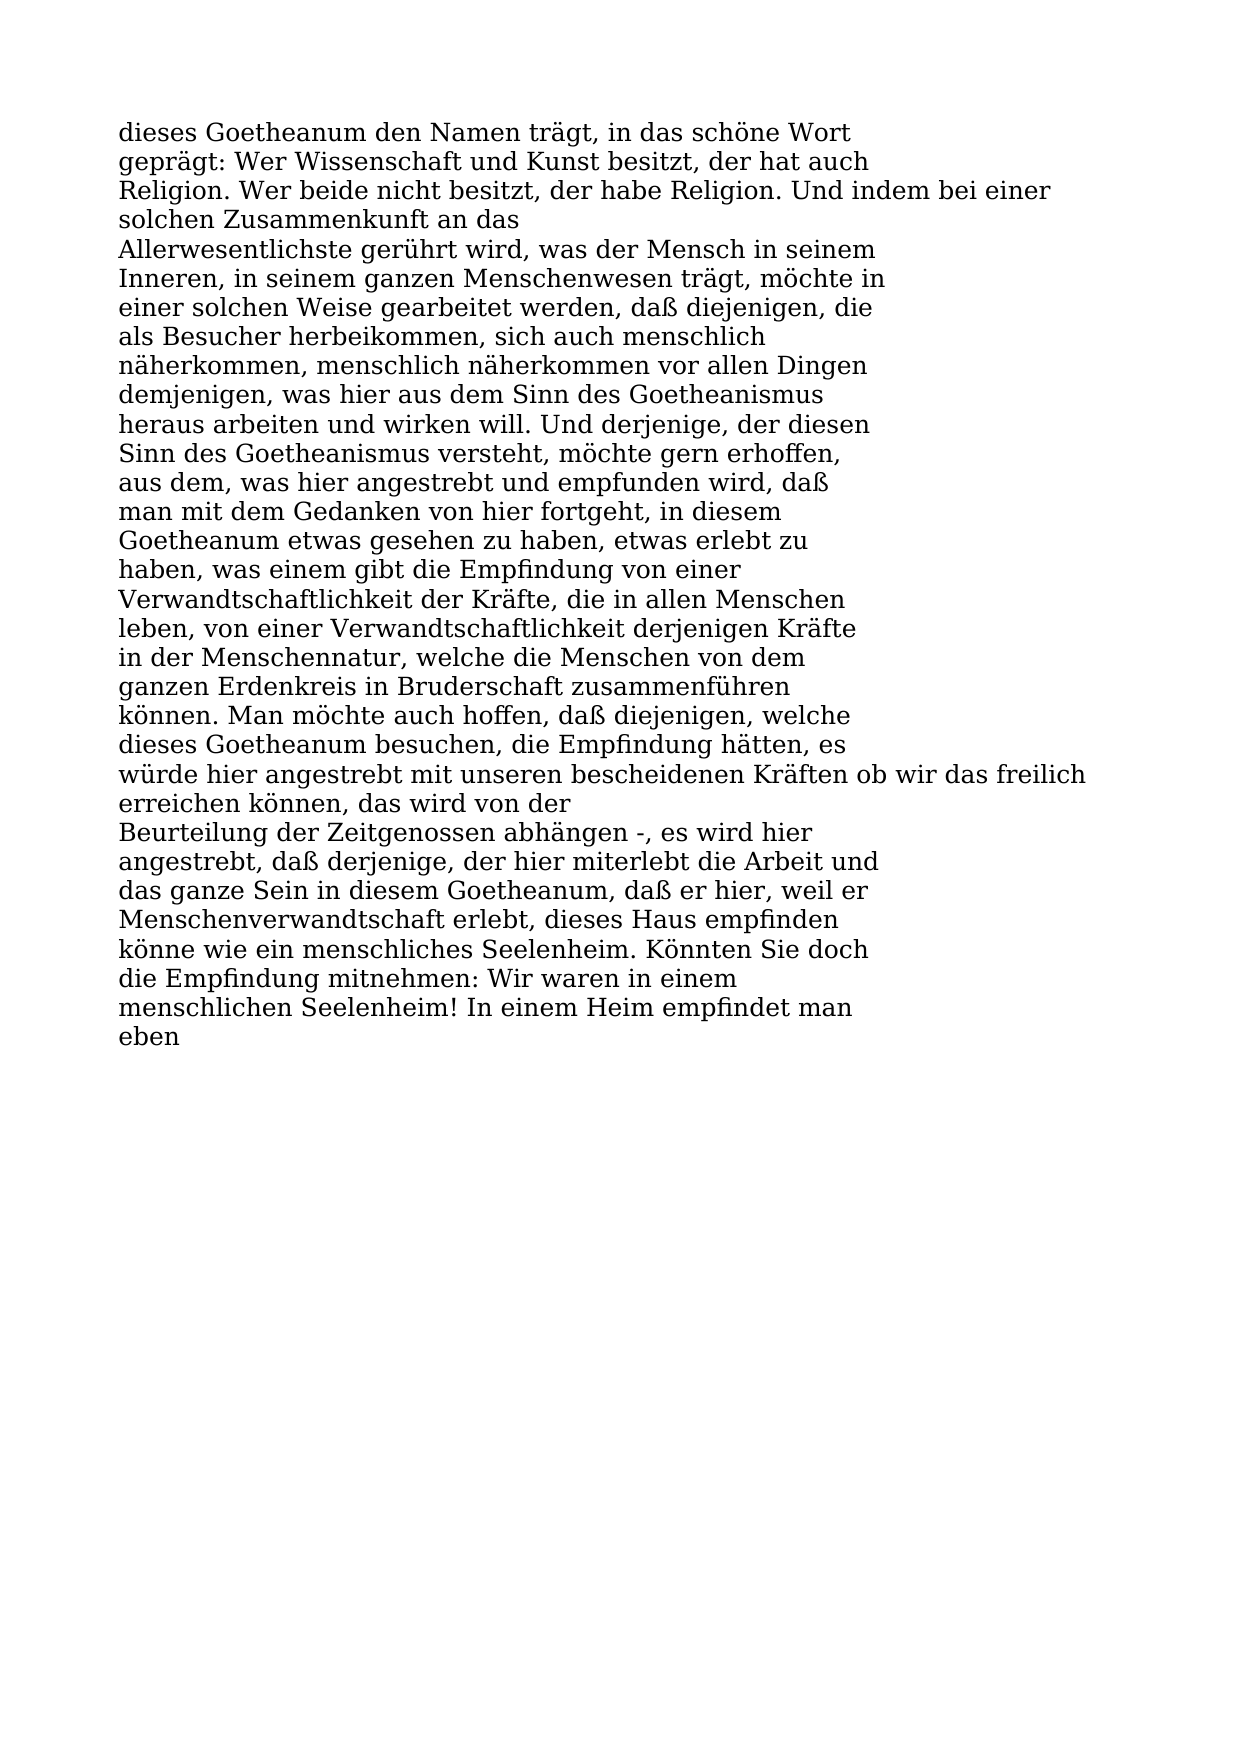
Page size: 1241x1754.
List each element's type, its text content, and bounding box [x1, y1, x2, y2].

text dieses Goetheanum den Namen trägt, in das schöne Wort [118, 118, 1122, 147]
text geprägt: Wer Wissenschaft und Kunst besitzt, der hat auch [118, 147, 1122, 176]
text als Besucher herbeikommen, sich auch menschlich [118, 322, 1122, 351]
text heraus arbeiten und wirken will. Und derjenige, der diesen [118, 410, 1122, 439]
text Menschenverwandtschaft erlebt, dieses Haus empfinden [118, 906, 1122, 935]
text angestrebt, daß derjenige, der hier miterlebt die Arbeit und [118, 847, 1122, 876]
text Goetheanum etwas gesehen zu haben, etwas erlebt zu [118, 526, 1122, 556]
text man mit dem Gedanken von hier fortgeht, in diesem [118, 497, 1122, 526]
text Verwandtschaftlichkeit der Kräfte, die in allen Menschen [118, 585, 1122, 614]
text eben [118, 1022, 1122, 1051]
text dieses Goetheanum besuchen, die Empfindung hätten, es [118, 731, 1122, 760]
text Religion. Wer beide nicht besitzt, der habe Religion. Und indem bei einer solchen Zusammenkunft an das [118, 176, 1122, 235]
text demjenigen, was hier aus dem Sinn des Goetheanismus [118, 381, 1122, 410]
text können. Man möchte auch hoffen, daß diejenigen, welche [118, 701, 1122, 731]
text Beurteilung der Zeitgenossen abhängen -, es wird hier [118, 818, 1122, 847]
text haben, was einem gibt die Empfindung von einer [118, 556, 1122, 585]
text menschlichen Seelenheim! In einem Heim empfindet man [118, 993, 1122, 1022]
text einer solchen Weise gearbeitet werden, daß diejenigen, die [118, 293, 1122, 322]
text Allerwesentlichste gerührt wird, was der Mensch in seinem [118, 235, 1122, 264]
text in der Menschennatur, welche die Menschen von dem [118, 643, 1122, 672]
text würde hier angestrebt mit unseren bescheidenen Kräften ob wir das freilich erreichen können, das wird von der [118, 760, 1122, 818]
text könne wie ein menschliches Seelenheim. Könnten Sie doch [118, 935, 1122, 964]
text Inneren, in seinem ganzen Menschenwesen trägt, möchte in [118, 264, 1122, 293]
text Sinn des Goetheanismus versteht, möchte gern erhoffen, [118, 439, 1122, 468]
text ganzen Erdenkreis in Bruderschaft zusammenführen [118, 672, 1122, 701]
text leben, von einer Verwandtschaftlichkeit derjenigen Kräfte [118, 614, 1122, 643]
text die Empfindung mitnehmen: Wir waren in einem [118, 964, 1122, 993]
text aus dem, was hier angestrebt und empfunden wird, daß [118, 468, 1122, 497]
text das ganze Sein in diesem Goetheanum, daß er hier, weil er [118, 876, 1122, 906]
text näherkommen, menschlich näherkommen vor allen Dingen [118, 351, 1122, 381]
